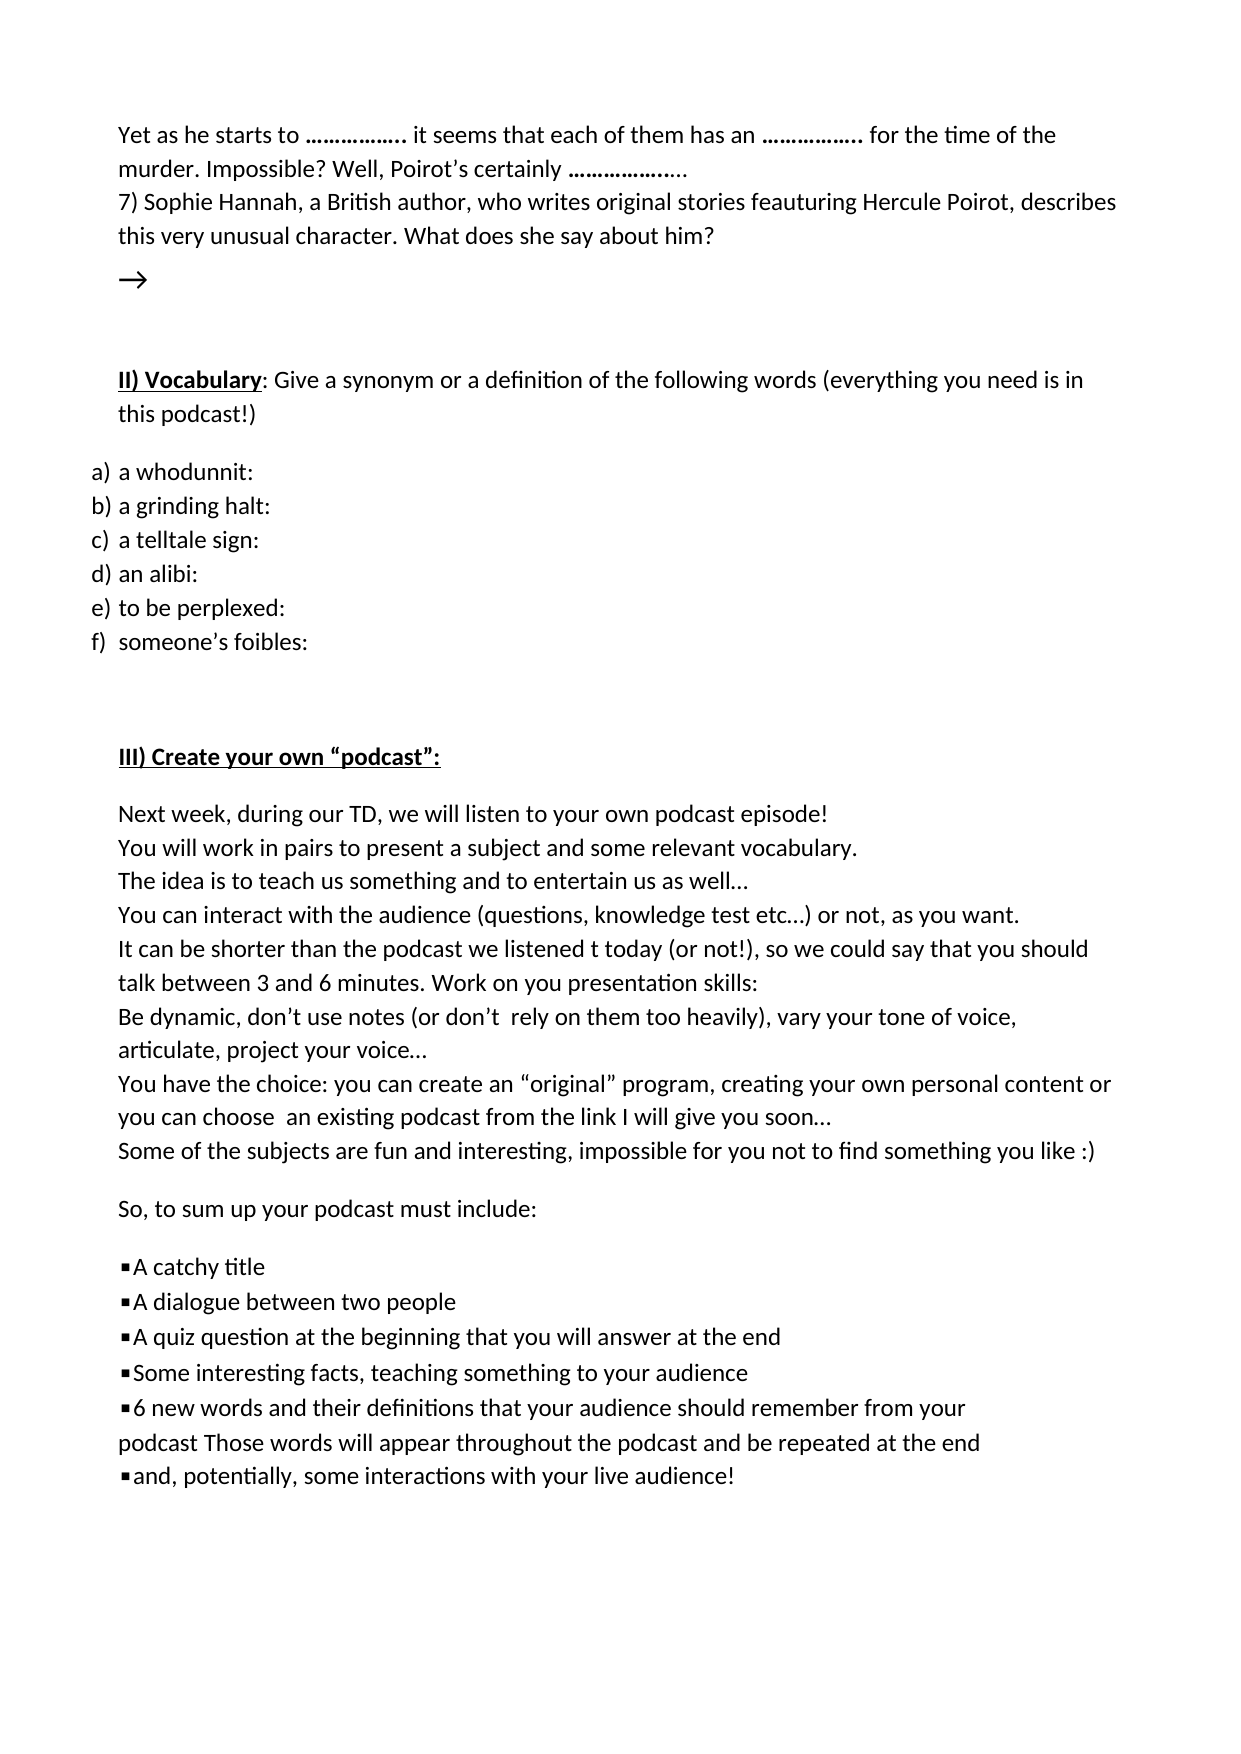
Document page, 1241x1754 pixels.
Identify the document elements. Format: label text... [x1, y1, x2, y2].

text You will work in pairs to present a subject and some relevant vocabulary. [118, 832, 1118, 862]
list a grinding halt: [91, 490, 1118, 521]
text → [118, 257, 1118, 298]
text The idea is to teach us something and to entertain us as well… [118, 866, 1118, 896]
text ◾Some interesting facts, teaching something to your audience [118, 1357, 1118, 1388]
text Yet as he starts to …………….. it seems that each of them has an …………….. for the time of the murder. Impossible? Well, Poirot’s certainly ……………..… [118, 119, 1118, 183]
list an alibi: [91, 558, 1118, 588]
list a whodunnit: [91, 456, 1118, 487]
text Some of the subjects are fun and interesting, impossible for you not to find something you like :) [118, 1135, 1118, 1166]
list someone’s foibles: [91, 626, 1118, 656]
list to be perplexed: [91, 592, 1118, 622]
text Next week, during our TD, we will listen to your own podcast episode! [118, 798, 1118, 828]
text It can be shorter than the podcast we listened t today (or not!), so we could say that you should talk between 3 and 6 minutes. Work on you presentation skills: [118, 933, 1118, 997]
text ◾6 new words and their definitions that your audience should remember from your podcast Those words will appear throughout the podcast and be repeated at the end ◾and, potentially, some interactions with your live audience! [118, 1392, 1046, 1492]
text So, to sum up your podcast must include: [118, 1193, 1118, 1223]
text ◾A quiz question at the beginning that you will answer at the end [118, 1322, 1118, 1353]
text 7) Sophie Hannah, a British author, who writes original stories feauturing Hercule Poirot, describes this very unusual character. What does she say about him? [118, 187, 1118, 251]
text You have the choice: you can create an “original” program, creating your own personal content or you can choose an existing podcast from the link I will give you soon… [118, 1068, 1118, 1132]
text ◾A catchy title [118, 1251, 1118, 1283]
text III) Create your own “podcast”: [118, 741, 1118, 771]
text Be dynamic, don’t use notes (or don’t rely on them too heavily), vary your tone of voice, articulate, project your voice… [118, 1001, 1118, 1065]
text II) Vocabulary: Give a synonym or a definition of the following words (everything you need is in this podcast!) [118, 364, 1118, 429]
text ◾A dialogue between two people [118, 1286, 1118, 1318]
text You can interact with the audience (questions, knowledge test etc…) or not, as you want. [118, 899, 1118, 930]
list a telltale sign: [91, 524, 1118, 554]
